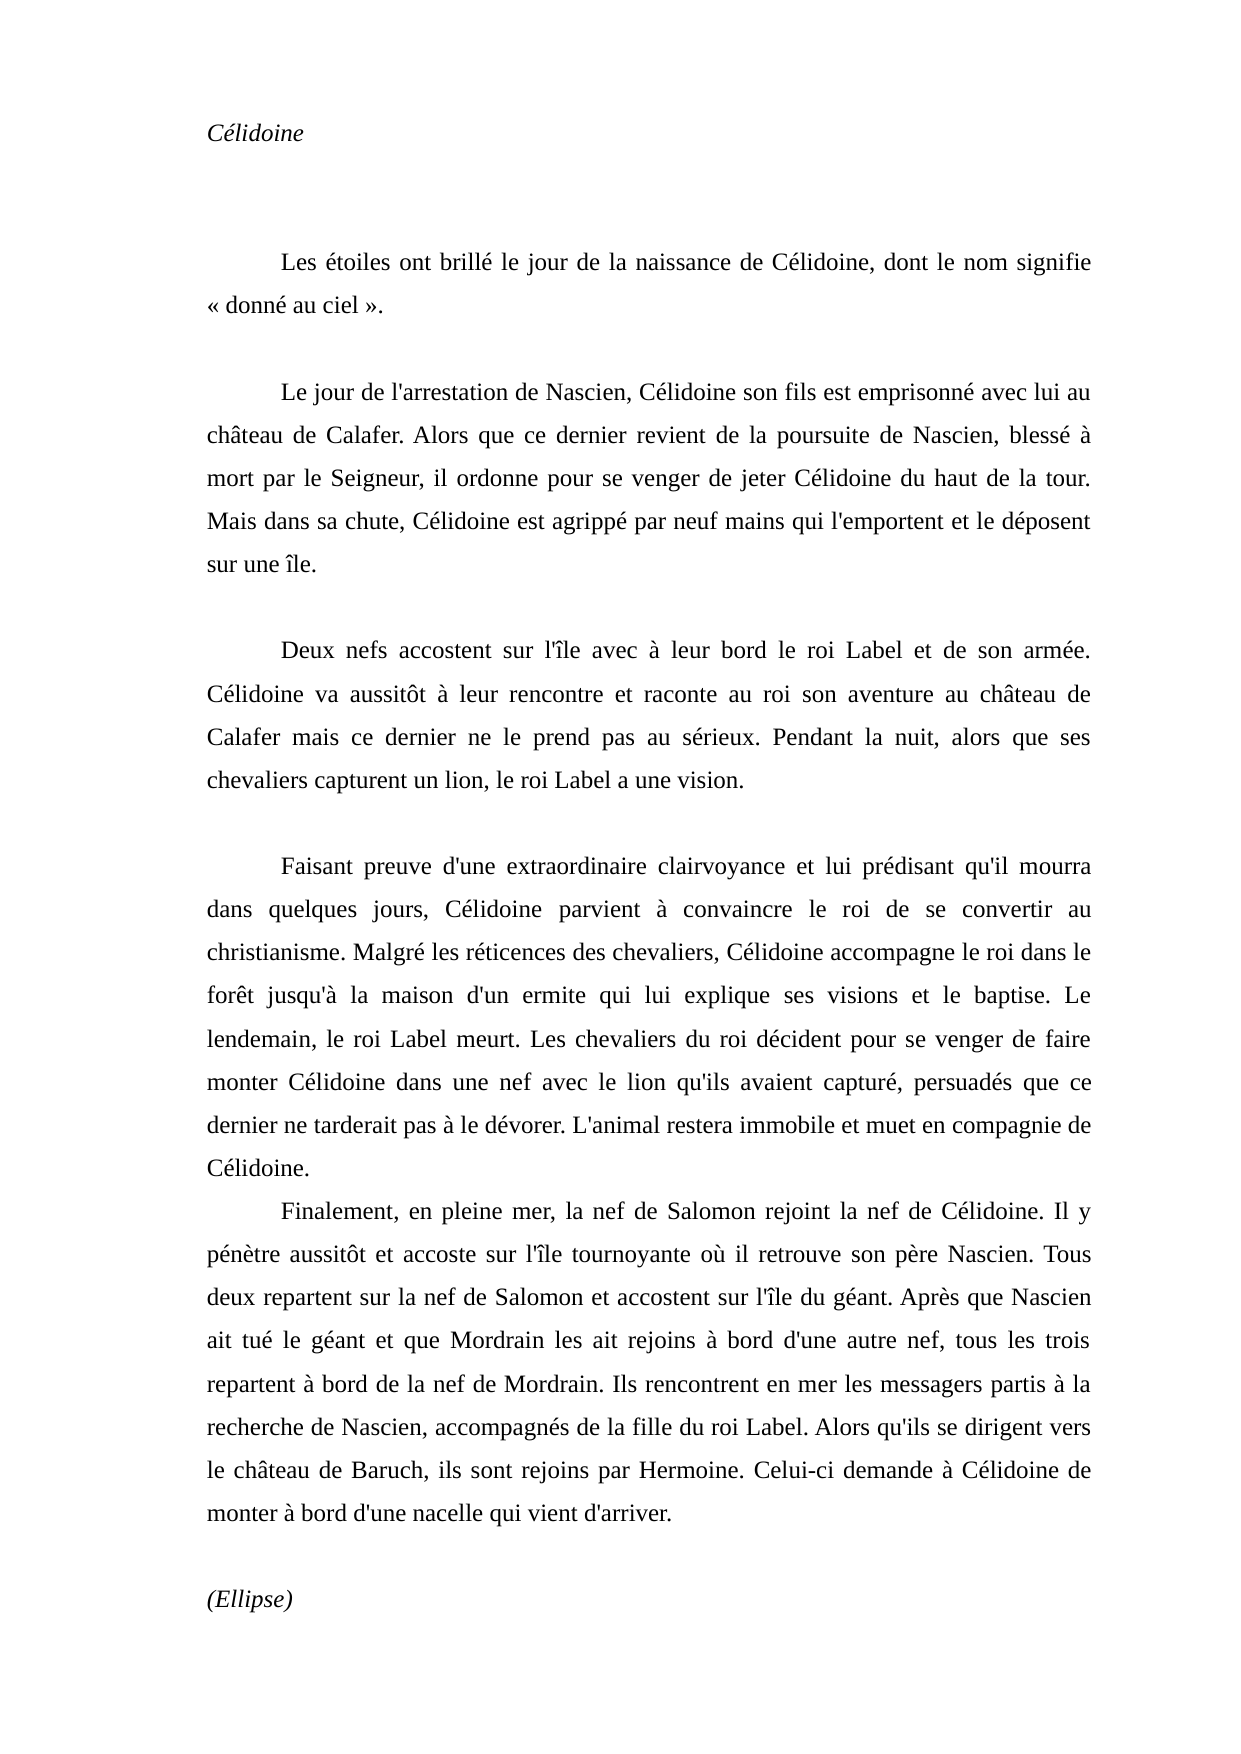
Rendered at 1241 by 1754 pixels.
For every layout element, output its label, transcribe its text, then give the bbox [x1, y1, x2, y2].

text Finalement, en pleine mer, la nef de Salomon rejoint la nef de Célidoine. Il y pénètre aussitôt et accoste sur l'île tournoyante où il retrouve son père Nascien. Tous deux repartent sur la nef de Salomon et accostent sur l'île du géant. Après que Nascien ait tué le géant et que Mordrain les ait rejoins à bord d'une autre nef, tous les trois repartent à bord de la nef de Mordrain. Ils rencontrent en mer les messagers partis à la recherche de Nascien, accompagnés de la fille du roi Label. Alors qu'ils se dirigent vers le château de Baruch, ils sont rejoins par Hermoine. Celui-ci demande à Célidoine de monter à bord d'une nacelle qui vient d'arriver. [207, 1196, 1093, 1527]
text (Ellipse) [207, 1584, 1093, 1613]
text Faisant preuve d'une extraordinaire clairvoyance et lui prédisant qu'il mourra dans quelques jours, Célidoine parvient à convaincre le roi de se convertir au christianisme. Malgré les réticences des chevaliers, Célidoine accompagne le roi dans le forêt jusqu'à la maison d'un ermite qui lui explique ses visions et le baptise. Le lendemain, le roi Label meurt. Les chevaliers du roi décident pour se venger de faire monter Célidoine dans une nef avec le lion qu'ils avaient capturé, persuadés que ce dernier ne tarderait pas à le dévorer. L'animal restera immobile et muet en compagnie de Célidoine. [207, 851, 1093, 1182]
text Le jour de l'arrestation de Nascien, Célidoine son fils est emprisonné avec lui au château de Calafer. Alors que ce dernier revient de la poursuite de Nascien, blessé à mort par le Seigneur, il ordonne pour se venger de jeter Célidoine du haut de la tour. Mais dans sa chute, Célidoine est agrippé par neuf mains qui l'emportent et le déposent sur une île. [207, 377, 1093, 578]
text Les étoiles ont brillé le jour de la naissance de Célidoine, dont le nom signifie « donné au ciel ». [207, 247, 1093, 319]
text Célidoine [207, 118, 1093, 147]
text Deux nefs accostent sur l'île avec à leur bord le roi Label et de son armée. Célidoine va aussitôt à leur rencontre et raconte au roi son aventure au château de Calafer mais ce dernier ne le prend pas au sérieux. Pendant la nuit, alors que ses chevaliers capturent un lion, le roi Label a une vision. [207, 636, 1093, 794]
